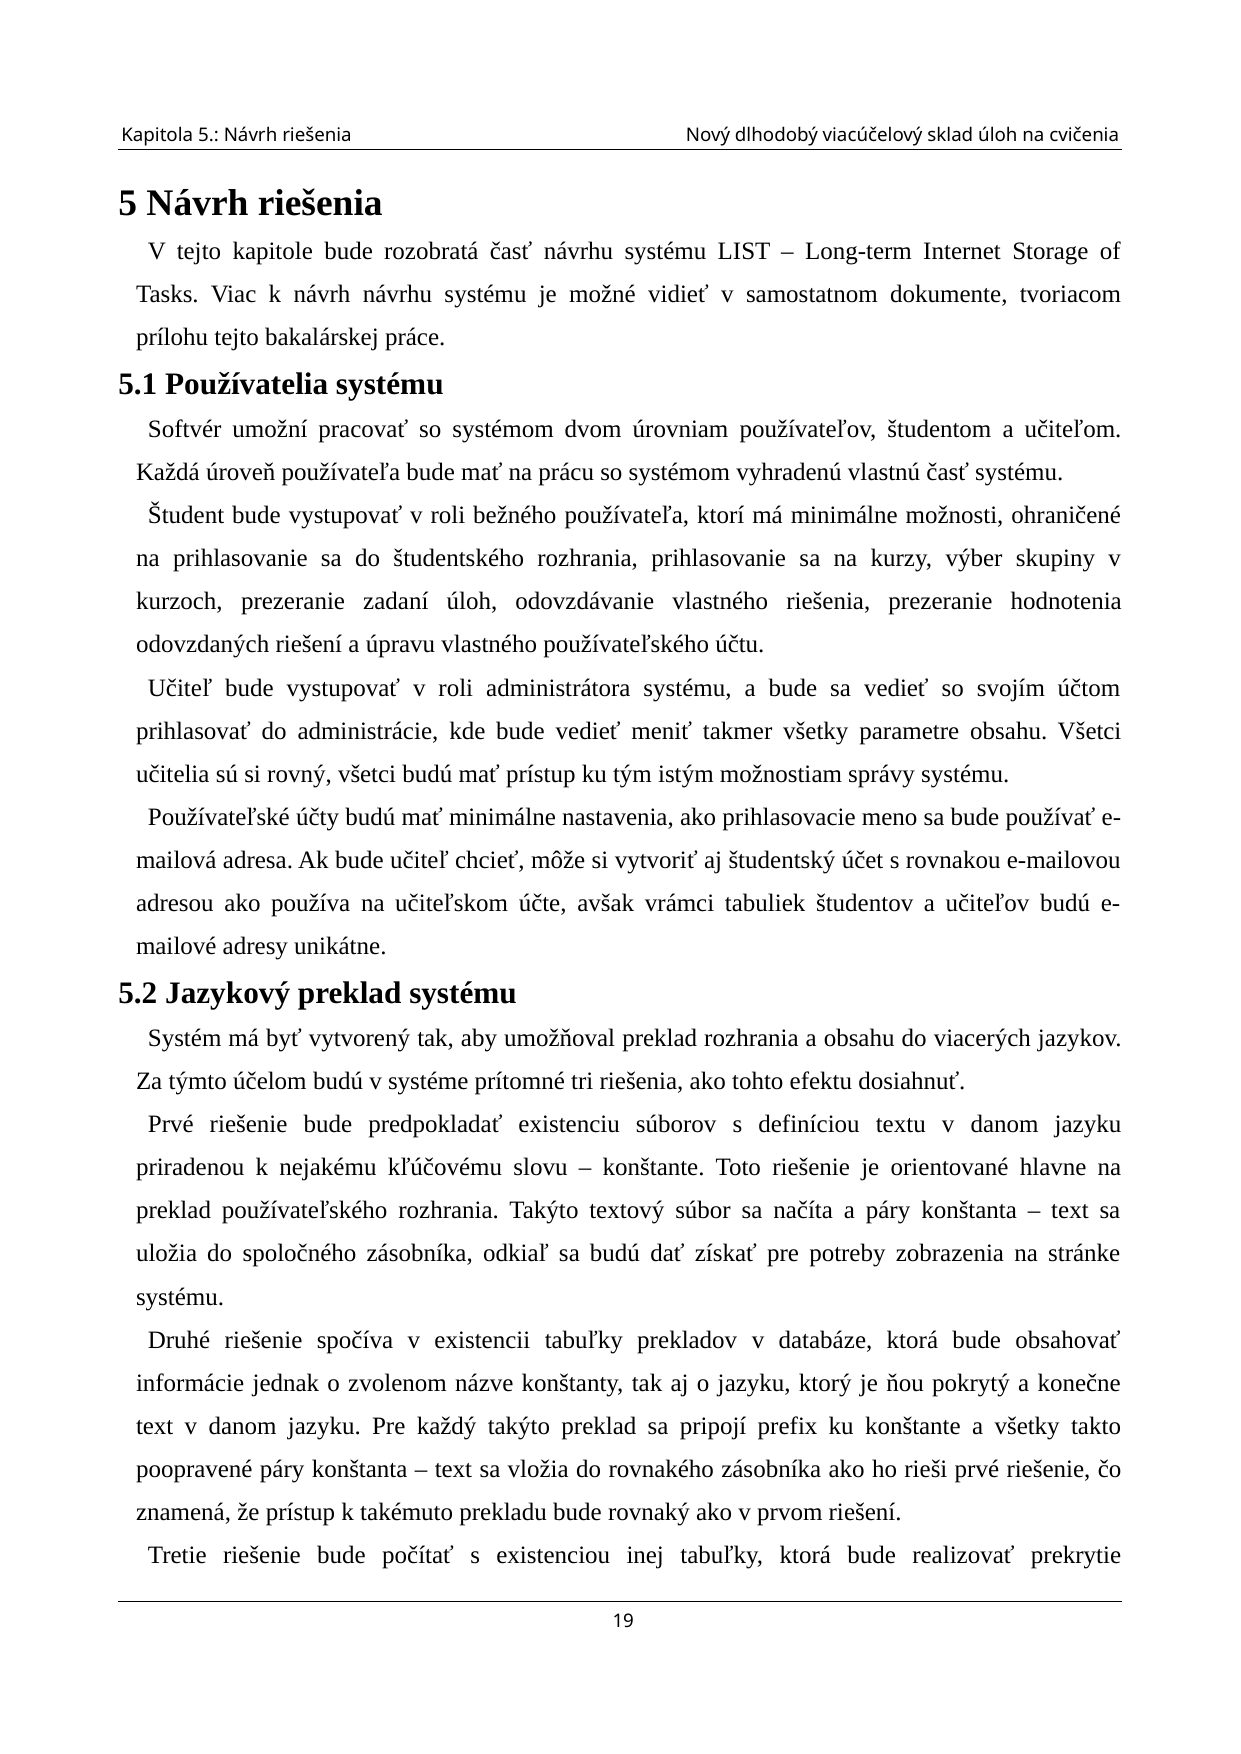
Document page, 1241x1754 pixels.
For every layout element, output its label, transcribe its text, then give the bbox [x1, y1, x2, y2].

subtitle Návrh riešenia [118, 181, 1122, 224]
text Používateľské účty budú mať minimálne nastavenia, ako prihlasovacie meno sa bude používať e-mailová adresa. Ak bude učiteľ chcieť, môže si vytvoriť aj študentský účet s rovnakou e-mailovou adresou ako používa na učiteľskom účte, avšak vrámci tabuliek študentov a učiteľov budú e-mailové adresy unikátne. [136, 802, 1122, 960]
text Druhé riešenie spočíva v existencii tabuľky prekladov v databáze, ktorá bude obsahovať informácie jednak o zvolenom názve konštanty, tak aj o jazyku, ktorý je ňou pokrytý a konečne text v danom jazyku. Pre každý takýto preklad sa pripojí prefix ku konštante a všetky takto poopravené páry konštanta – text sa vložia do rovnakého zásobníka ako ho rieši prvé riešenie, čo znamená, že prístup k takémuto prekladu bude rovnaký ako v prvom riešení. [136, 1325, 1122, 1526]
text Učiteľ bude vystupovať v roli administrátora systému, a bude sa vedieť so svojím účtom prihlasovať do administrácie, kde bude vedieť meniť takmer všetky parametre obsahu. Všetci učitelia sú si rovný, všetci budú mať prístup ku tým istým možnostiam správy systému. [136, 673, 1122, 788]
text Prvé riešenie bude predpokladať existenciu súborov s definíciou textu v danom jazyku priradenou k nejakému kľúčovému slovu – konštante. Toto riešenie je orientované hlavne na preklad používateľského rozhrania. Takýto textový súbor sa načíta a páry konštanta – text sa uložia do spoločného zásobníka, odkiaľ sa budú dať získať pre potreby zobrazenia na stránke systému. [136, 1109, 1122, 1310]
subtitle Používatelia systému [118, 366, 1122, 401]
text Systém má byť vytvorený tak, aby umožňoval preklad rozhrania a obsahu do viacerých jazykov. Za týmto účelom budú v systéme prítomné tri riešenia, ako tohto efektu dosiahnuť. [136, 1023, 1122, 1095]
text V tejto kapitole bude rozobratá časť návrhu systému LIST – Long-term Internet Storage of Tasks. Viac k návrh návrhu systému je možné vidieť v samostatnom dokumente, tvoriacom prílohu tejto bakalárskej práce. [136, 236, 1122, 351]
text Softvér umožní pracovať so systémom dvom úrovniam používateľov, študentom a učiteľom. Každá úroveň používateľa bude mať na prácu so systémom vyhradenú vlastnú časť systému. [136, 414, 1122, 486]
text Študent bude vystupovať v roli bežného používateľa, ktorí má minimálne možnosti, ohraničené na prihlasovanie sa do študentského rozhrania, prihlasovanie sa na kurzy, výber skupiny v kurzoch, prezeranie zadaní úloh, odovzdávanie vlastného riešenia, prezeranie hodnotenia odovzdaných riešení a úpravu vlastného používateľského účtu. [136, 500, 1122, 658]
text Tretie riešenie bude počítať s existenciou inej tabuľky, ktorá bude realizovať prekrytie [136, 1540, 1122, 1569]
subtitle Jazykový preklad systému [118, 974, 1122, 1010]
